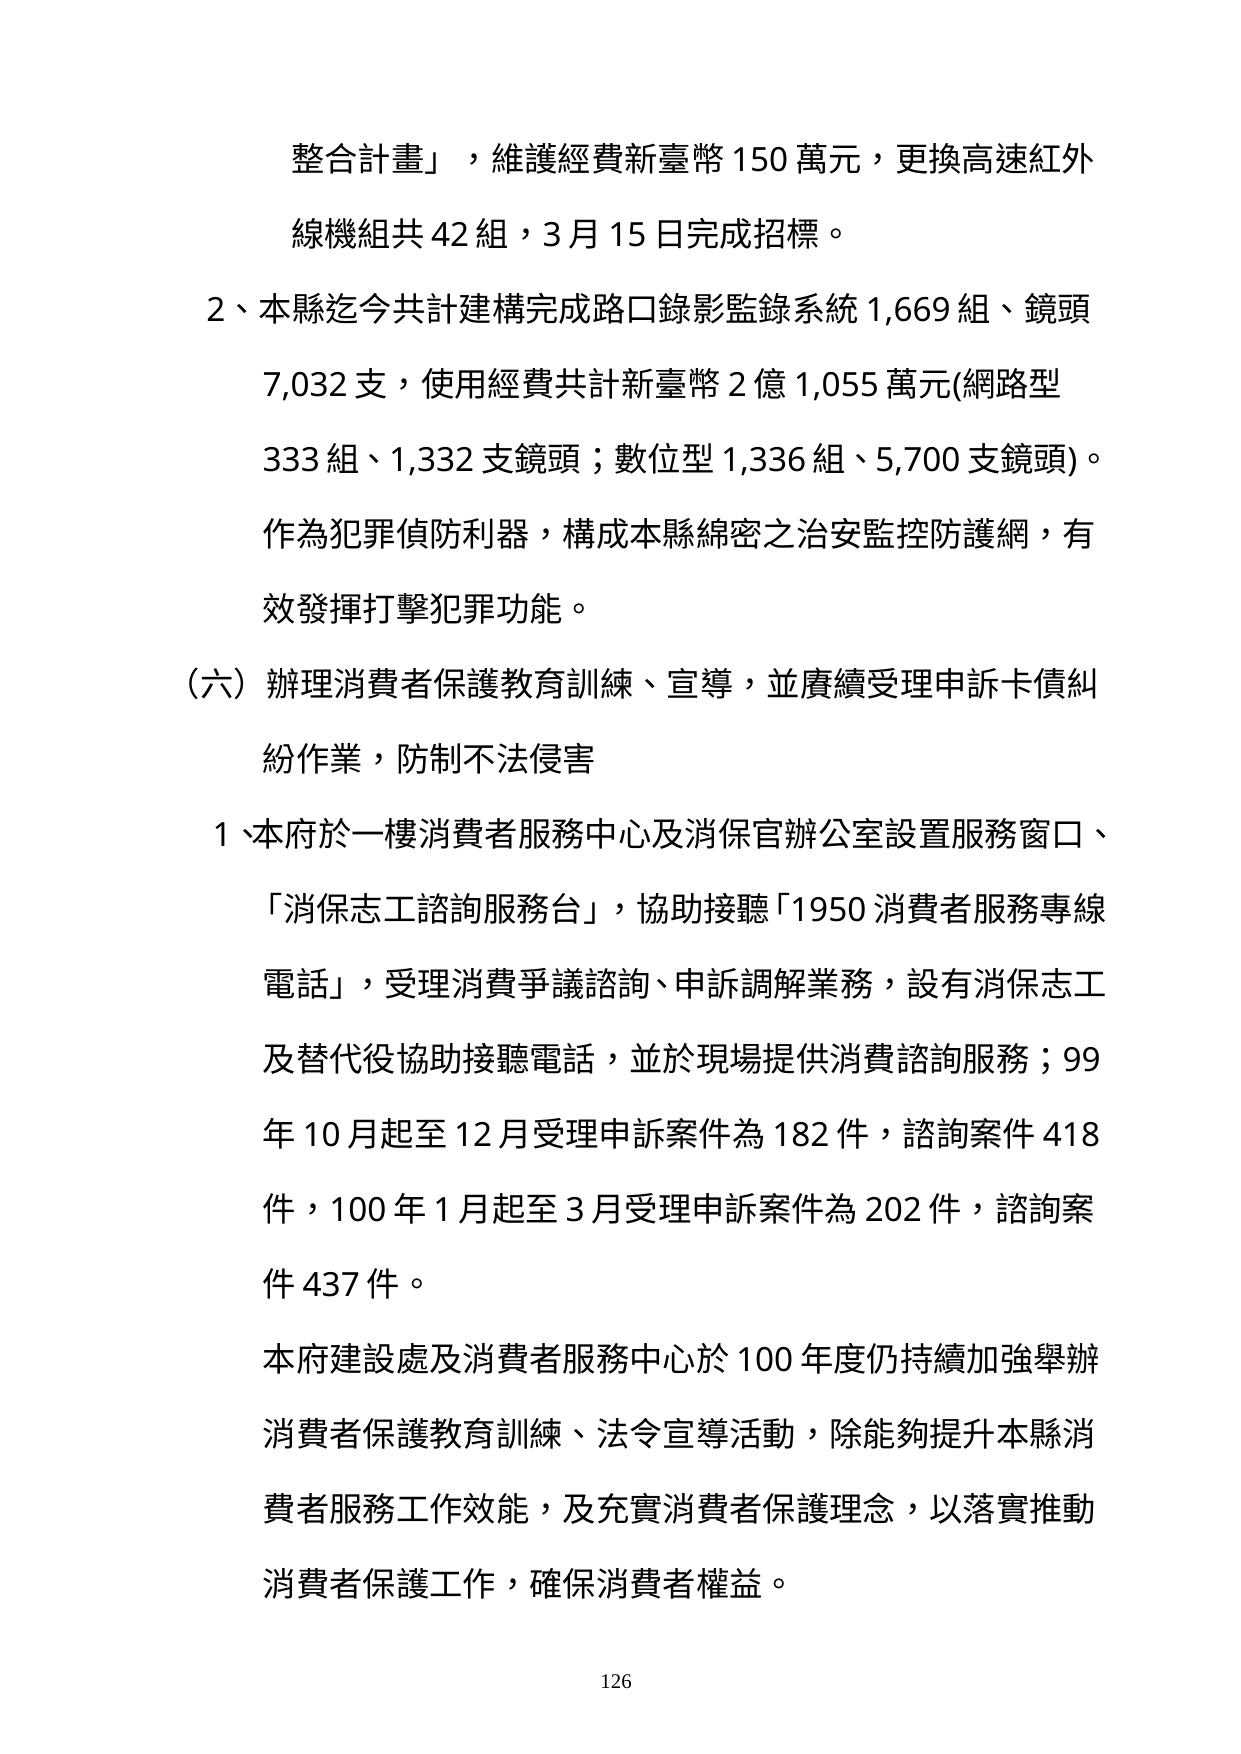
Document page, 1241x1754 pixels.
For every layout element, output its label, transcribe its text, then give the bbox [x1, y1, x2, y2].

text 1、本府於一樓消費者服務中心及消保官辦公室設置服務窗口、「消保志工諮詢服務台」，協助接聽「1950消費者服務專線電話」，受理消費爭議諮詢、申訴調解業務，設有消保志工及替代役協助接聽電話，並於現場提供消費諮詢服務；99年10月起至12月受理申訴案件為182件，諮詢案件418件，100年1月起至3月受理申訴案件為202件，諮詢案件437件。 [212, 795, 1106, 1320]
text 整合計畫」，維護經費新臺幣150萬元，更換高速紅外線機組共42組，3月15日完成招標。 [207, 120, 1106, 270]
text 本府建設處及消費者服務中心於100年度仍持續加強舉辦消費者保護教育訓練、法令宣導活動，除能夠提升本縣消費者服務工作效能，及充實消費者保護理念，以落實推動消費者保護工作，確保消費者權益。 [262, 1320, 1106, 1620]
text 2、本縣迄今共計建構完成路口錄影監錄系統1,669組、鏡頭7,032支，使用經費共計新臺幣2億1,055萬元(網路型333組、1,332支鏡頭；數位型1,336組、5,700支鏡頭)。作為犯罪偵防利器，構成本縣綿密之治安監控防護網，有效發揮打擊犯罪功能。 [206, 270, 1106, 645]
text （六）辦理消費者保護教育訓練、宣導，並賡續受理申訴卡債糾紛作業，防制不法侵害 [167, 645, 1106, 795]
